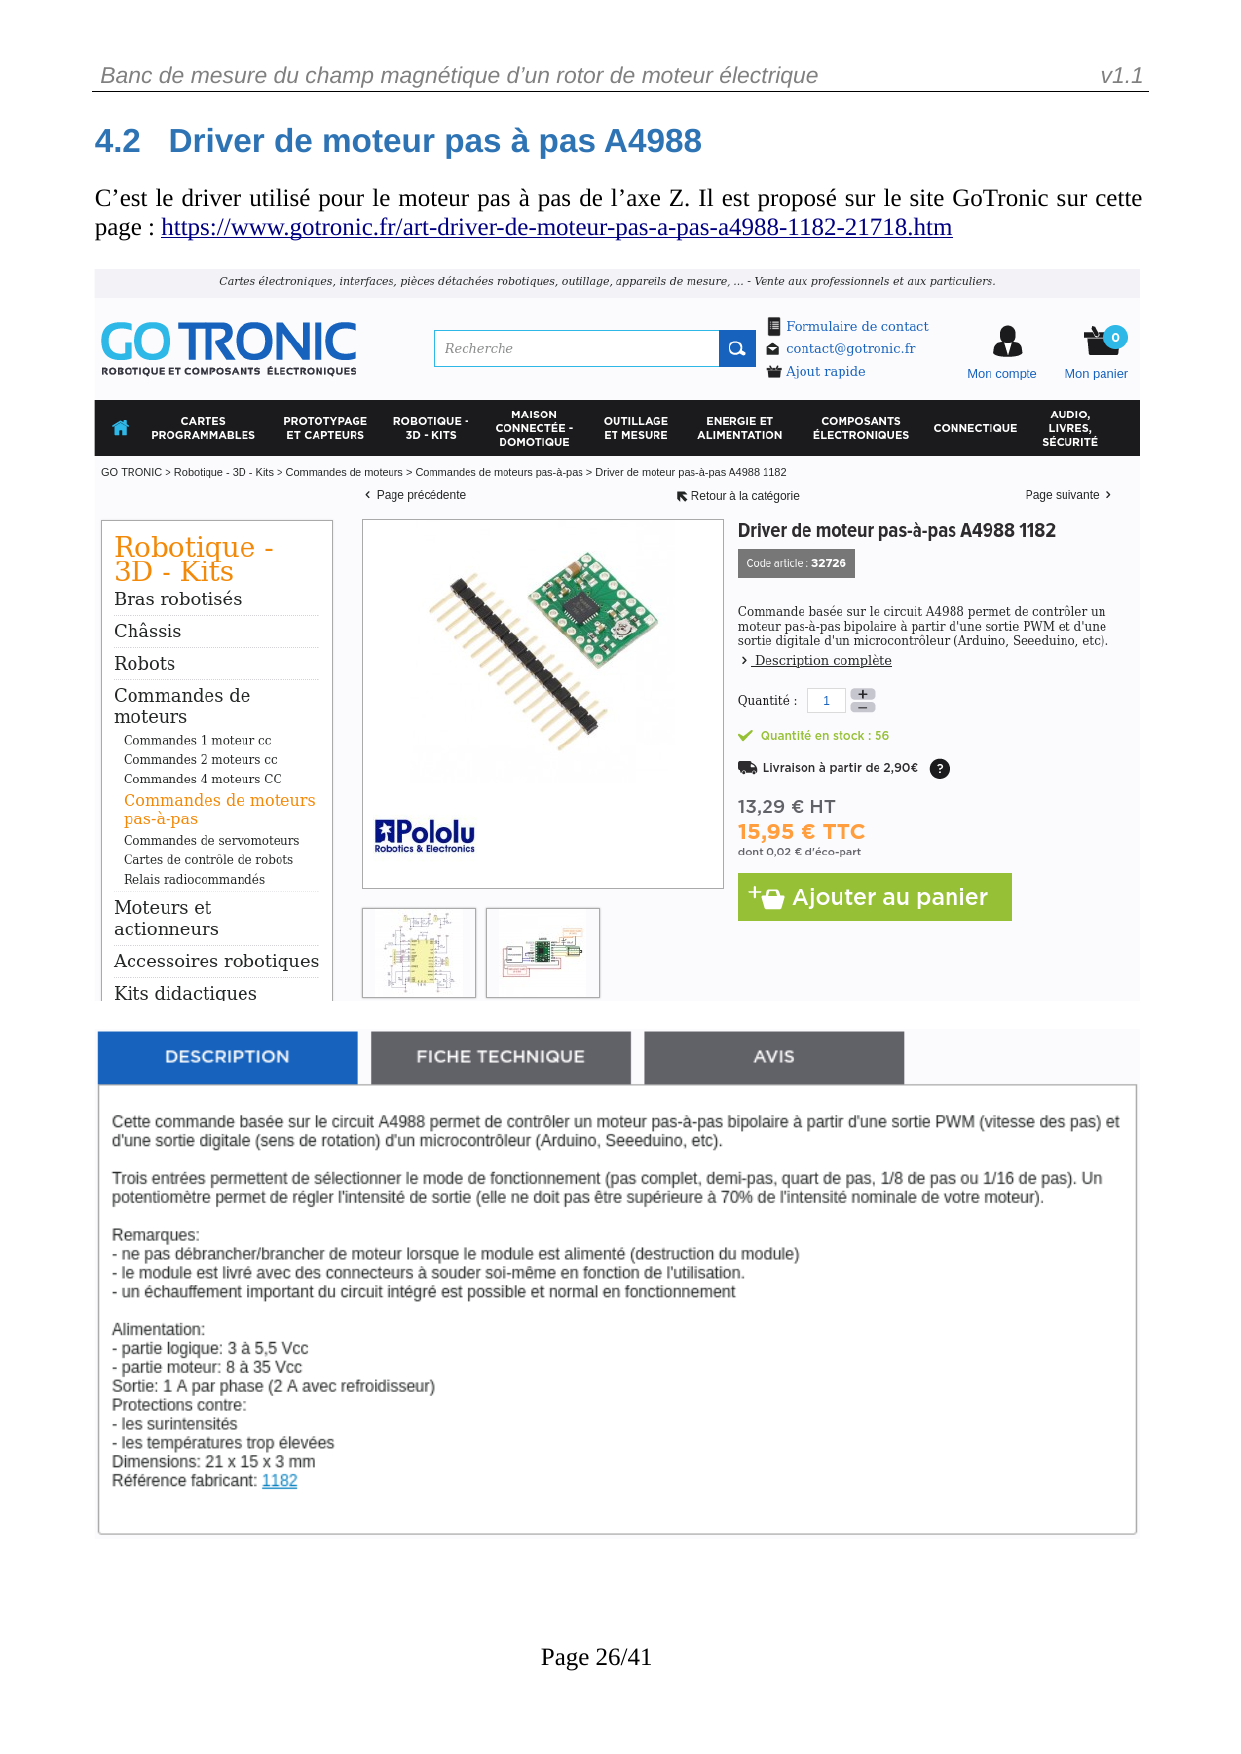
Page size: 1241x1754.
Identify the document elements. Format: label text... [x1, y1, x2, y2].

picture [94, 1029, 1140, 1539]
subtitle Driver de moteur pas à pas A4988 [94, 121, 1146, 159]
text C’est le driver utilisé pour le moteur pas à pas de l’axe Z. Il est proposé sur le site GoTronic sur cette page : https://www.gotronic.fr/art-driver-de-moteur-pas-a-pas-a4988-1182-21718.htm [94, 183, 1146, 240]
picture [94, 269, 1140, 1001]
